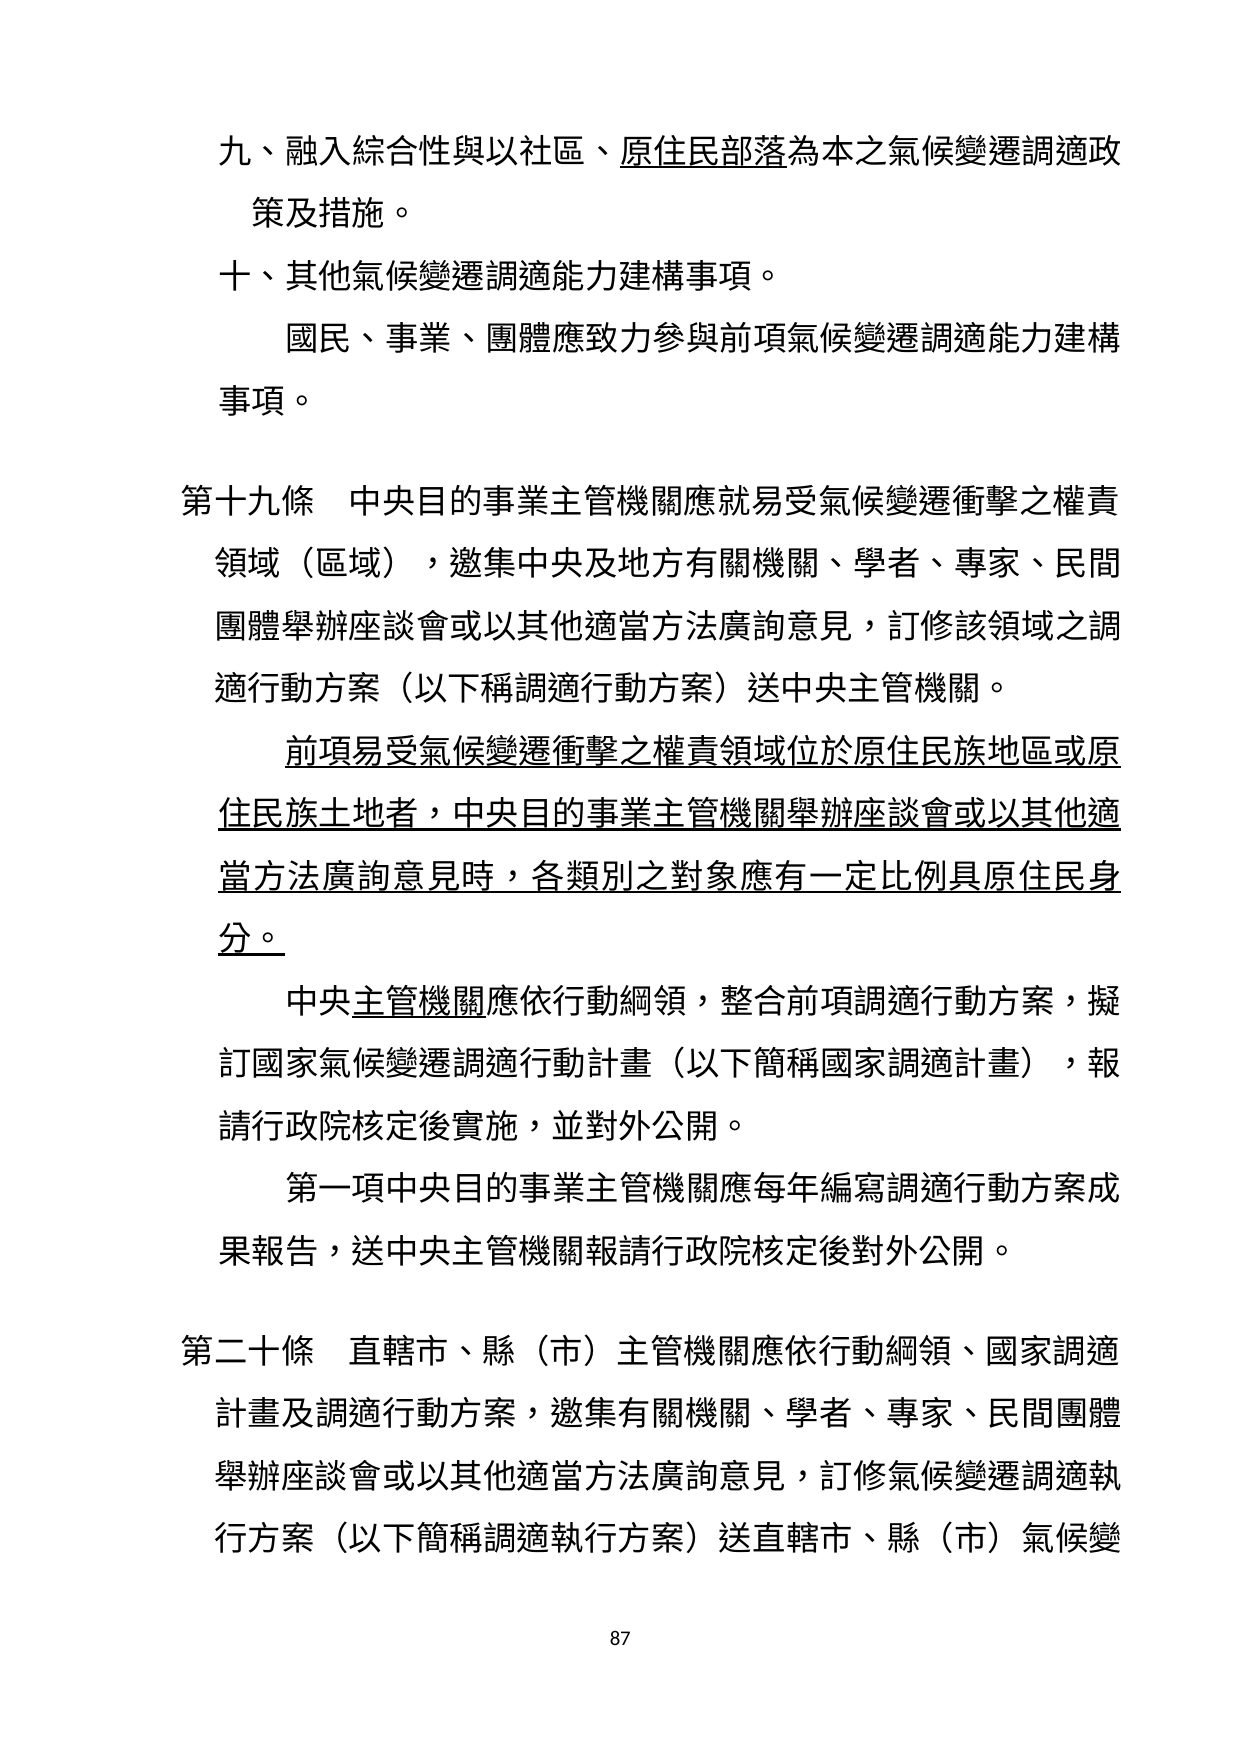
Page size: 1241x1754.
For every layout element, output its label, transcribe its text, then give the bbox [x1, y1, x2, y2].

text 第十九條 中央目的事業主管機關應就易受氣候變遷衝擊之權責領域（區域），邀集中央及地方有關機關、學者、專家、民間團體舉辦座談會或以其他適當方法廣詢意見，訂修該領域之調適行動方案（以下稱調適行動方案）送中央主管機關。 [181, 457, 1122, 707]
text 九、融入綜合性與以社區、原住民部落為本之氣候變遷調適政策及措施。 [218, 107, 1122, 232]
text 國民、事業、團體應致力參與前項氣候變遷調適能力建構事項。 [218, 294, 1122, 419]
text 十、其他氣候變遷調適能力建構事項。 [218, 232, 1122, 294]
text 中央主管機關應依行動綱領，整合前項調適行動方案，擬訂國家氣候變遷調適行動計畫（以下簡稱國家調適計畫），報請行政院核定後實施，並對外公開。 [218, 957, 1122, 1144]
text 前項易受氣候變遷衝擊之權責領域位於原住民族地區或原住民族土地者，中央目的事業主管機關舉辦座談會或以其他適當方法廣詢意見時，各類別之對象應有一定比例具原住民身分。 [218, 707, 1122, 957]
text 第二十條 直轄市、縣（市）主管機關應依行動綱領、國家調適計畫及調適行動方案，邀集有關機關、學者、專家、民間團體舉辦座談會或以其他適當方法廣詢意見，訂修氣候變遷調適執行方案（以下簡稱調適執行方案）送直轄市、縣（市）氣候變 [181, 1307, 1122, 1557]
text 第一項中央目的事業主管機關應每年編寫調適行動方案成果報告，送中央主管機關報請行政院核定後對外公開。 [218, 1144, 1122, 1269]
